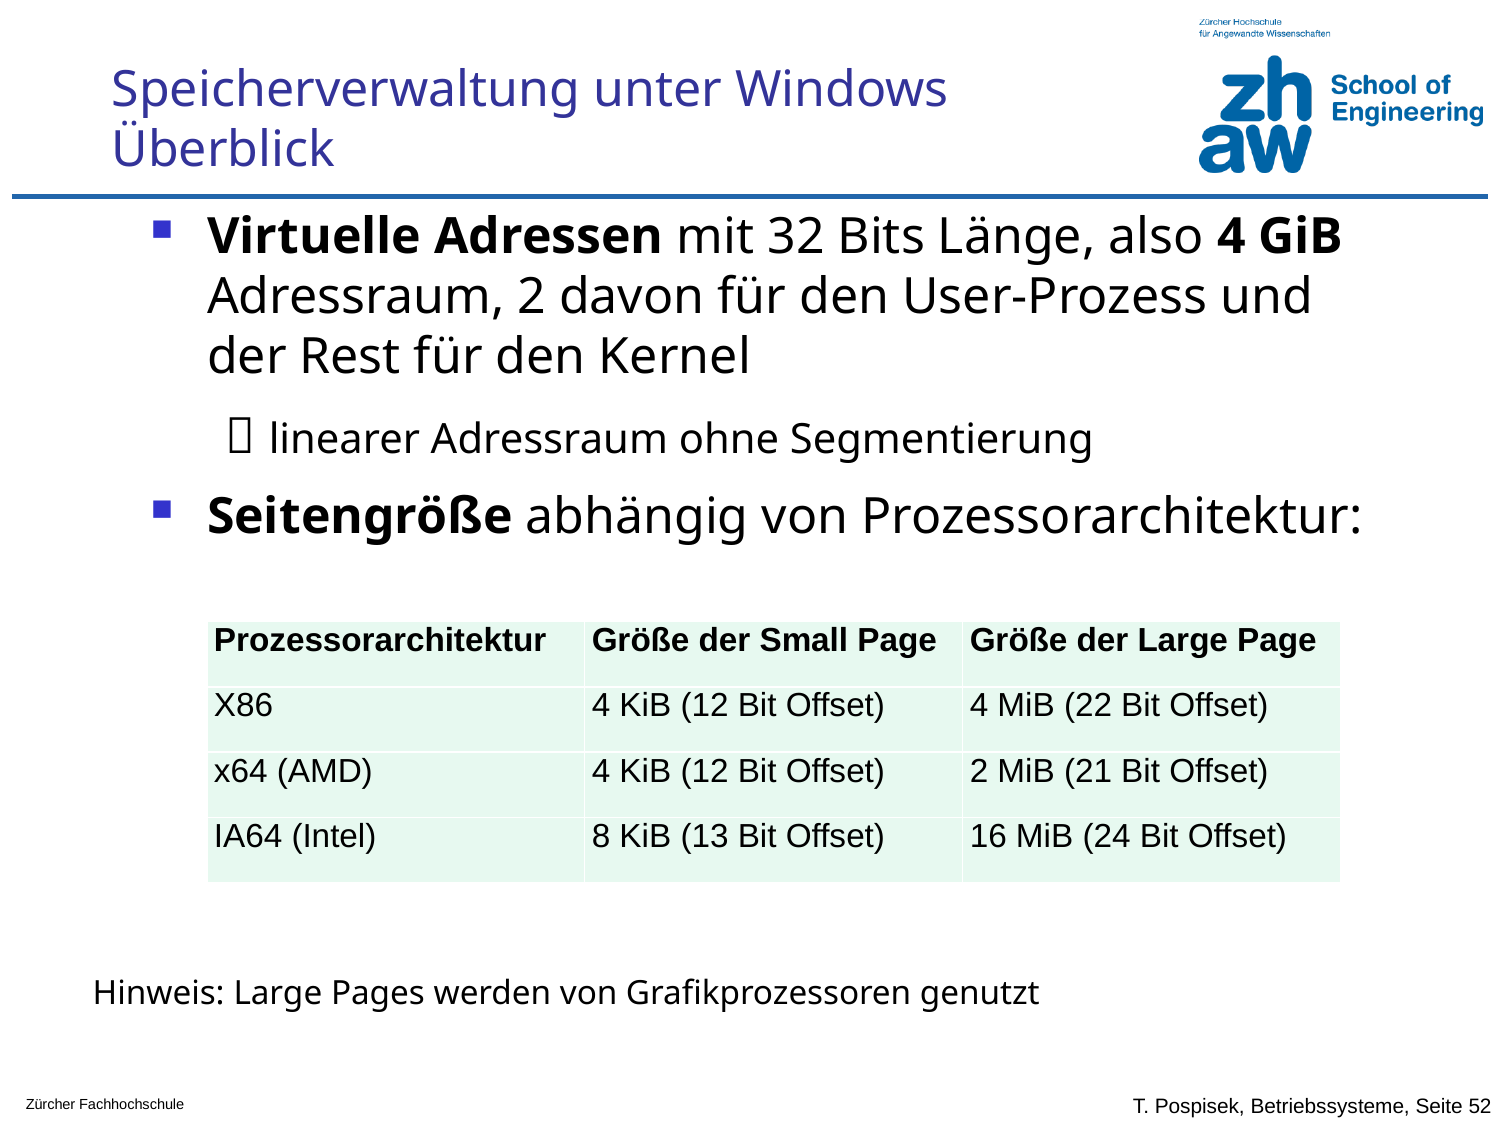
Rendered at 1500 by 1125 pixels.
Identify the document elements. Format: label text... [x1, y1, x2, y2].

table_cell 16 MiB (24 Bit Offset) [963, 818, 1340, 882]
table_cell 4 KiB (12 Bit Offset) [585, 688, 962, 751]
table_header Prozessorarchitektur [208, 622, 584, 686]
table_header Größe der Large Page [963, 622, 1340, 686]
table_cell x64 (AMD) [208, 753, 584, 817]
table_header Größe der Small Page [585, 622, 962, 686]
text_box Hinweis: Large Pages werden von Grafikprozessoren genutzt [77, 964, 1057, 1019]
picture [1199, 19, 1483, 173]
table_cell IA64 (Intel) [208, 818, 584, 882]
table_cell X86 [208, 688, 584, 751]
table_cell 2 MiB (21 Bit Offset) [963, 753, 1340, 817]
title Speicherverwaltung unter Windows Überblick [96, 71, 1375, 185]
table_cell 4 KiB (12 Bit Offset) [585, 753, 962, 817]
table_cell 8 KiB (13 Bit Offset) [585, 818, 962, 882]
table_cell 4 MiB (22 Bit Offset) [963, 688, 1340, 751]
list Virtuelle Adressen mit 32 Bits Länge, also 4 GiB Adressraum, 2 davon für den User-Prozess und der Rest für den Kernel  linearer Adressraum ohne Segmentierung Seitengröße abhängig von Prozessorarchitektur: [135, 196, 1390, 572]
